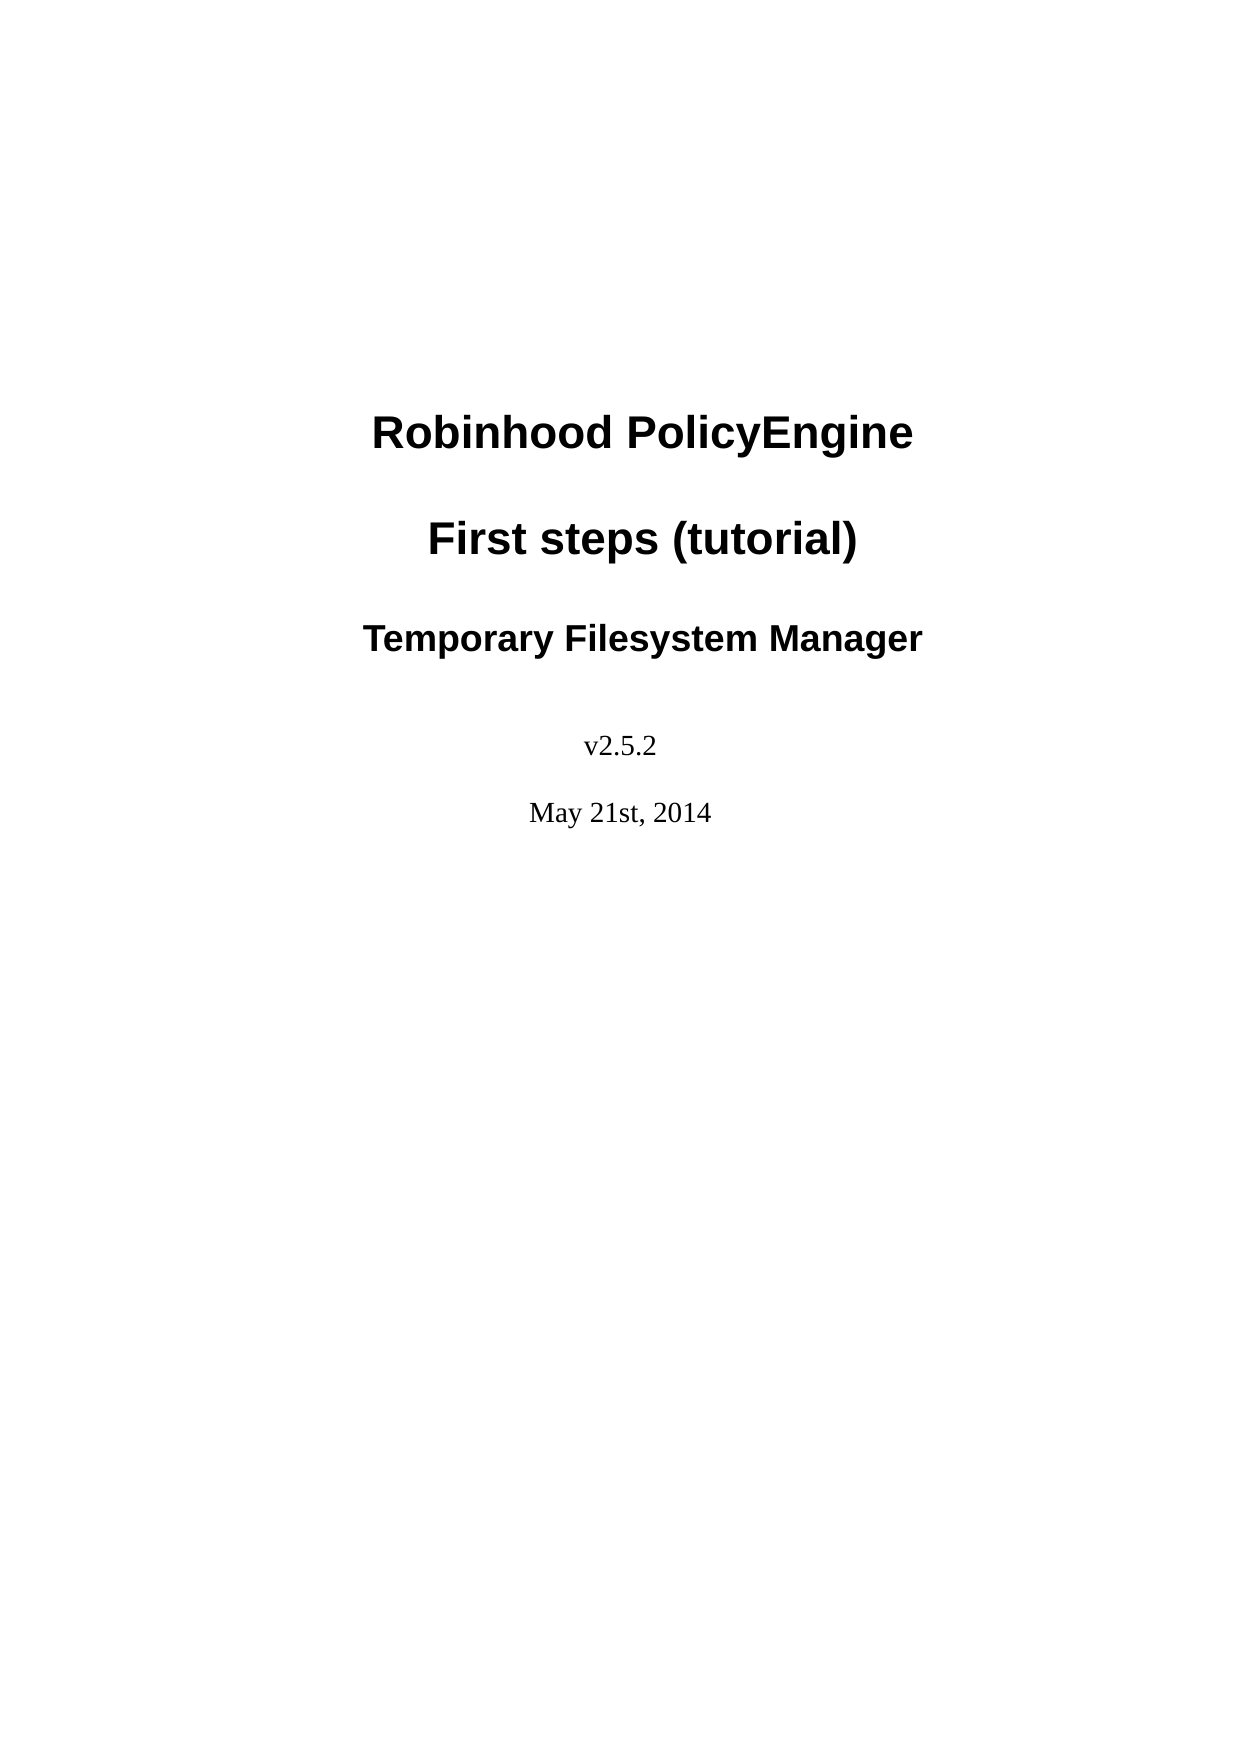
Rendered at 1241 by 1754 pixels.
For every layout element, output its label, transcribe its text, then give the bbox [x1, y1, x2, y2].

text v2.5.2 [148, 728, 1093, 762]
text May 21st, 2014 [148, 795, 1093, 829]
subtitle Robinhood PolicyEngine First steps (tutorial) Temporary Filesystem Manager [148, 406, 1093, 660]
